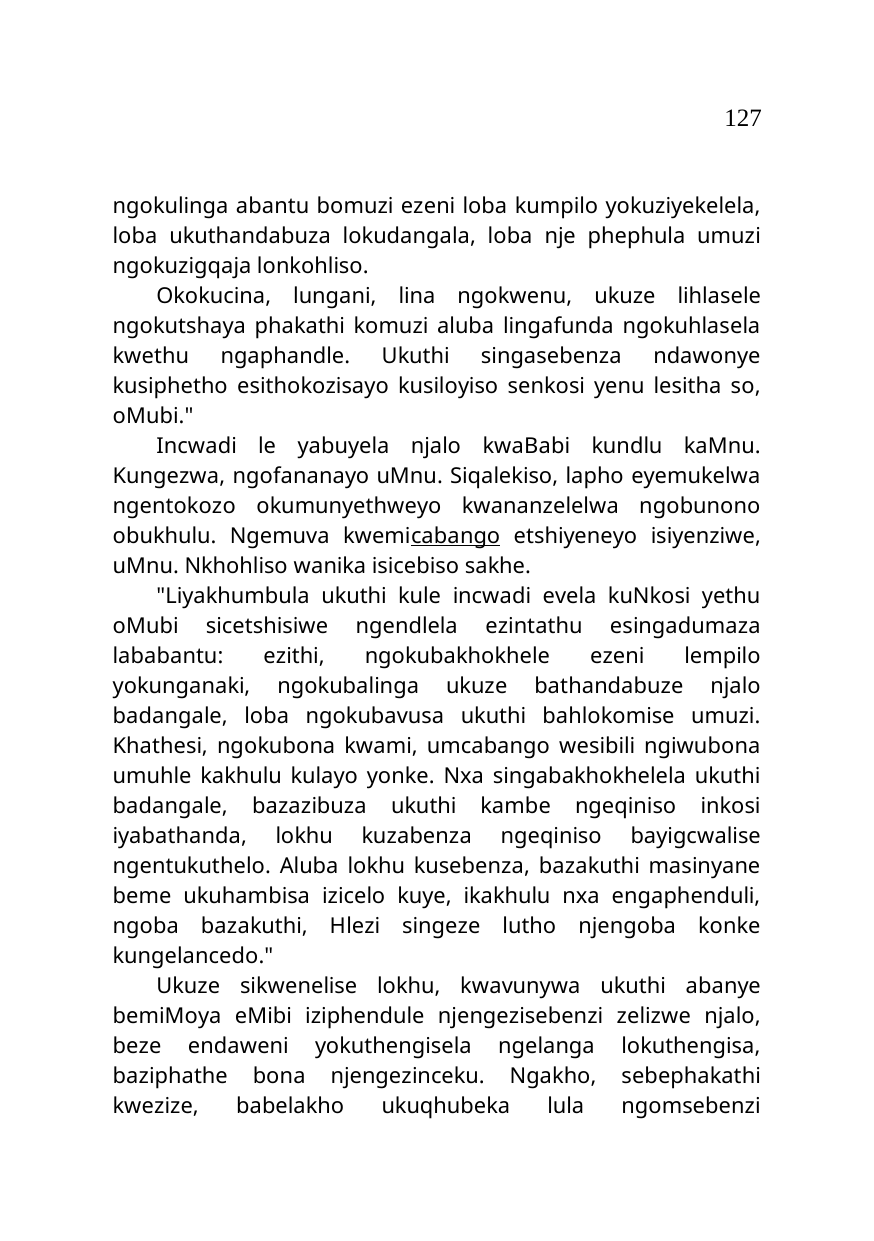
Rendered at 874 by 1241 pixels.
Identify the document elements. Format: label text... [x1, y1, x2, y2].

text ngokulinga abantu bomuzi ezeni loba kumpilo yokuziyekelela, loba ukuthandabuza lokudangala, loba nje phephula umuzi ngokuzigqaja lonkohliso. [112, 189, 761, 279]
text Okokucina, lungani, lina ngokwenu, ukuze lihlasele ngokutshaya phakathi komuzi aluba lingafunda ngokuhlasela kwethu ngaphandle. Ukuthi singasebenza ndawonye kusiphetho esithokozisayo kusiloyiso senkosi yenu lesitha so, oMubi." [112, 279, 761, 429]
text Incwadi le yabuyela njalo kwaBabi kundlu kaMnu. Kungezwa, ngofananayo uMnu. Siqalekiso, lapho eyemukelwa ngentokozo okumunyethweyo kwananzelelwa ngobunono obukhulu. Ngemuva kwemicabango etshiyeneyo isiyenziwe, uMnu. Nkhohliso wanika isicebiso sakhe. [112, 429, 761, 579]
text Ukuze sikwenelise lokhu, kwavunywa ukuthi abanye bemiMoya eMibi iziphendule njengezisebenzi zelizwe njalo, beze endaweni yokuthengisela ngelanga lokuthengisa, baziphathe bona njengezinceku. Ngakho, sebephakathi kwezize, babelakho ukuqhubeka lula ngomsebenzi [112, 969, 761, 1119]
text "Liyakhumbula ukuthi kule incwadi evela kuNkosi yethu oMubi sicetshisiwe ngendlela ezintathu esingadumaza lababantu: ezithi, ngokubakhokhele ezeni lempilo yokunganaki, ngokubalinga ukuze bathandabuze njalo badangale, loba ngokubavusa ukuthi bahlokomise umuzi. Khathesi, ngokubona kwami, umcabango wesibili ngiwubona umuhle kakhulu kulayo yonke. Nxa singabakhokhelela ukuthi badangale, bazazibuza ukuthi kambe ngeqiniso inkosi iyabathanda, lokhu kuzabenza ngeqiniso bayigcwalise ngentukuthelo. Aluba lokhu kusebenza, bazakuthi masinyane beme ukuhambisa izicelo kuye, ikakhulu nxa engaphenduli, ngoba bazakuthi, Hlezi singeze lutho njengoba konke kungelancedo." [112, 579, 761, 969]
